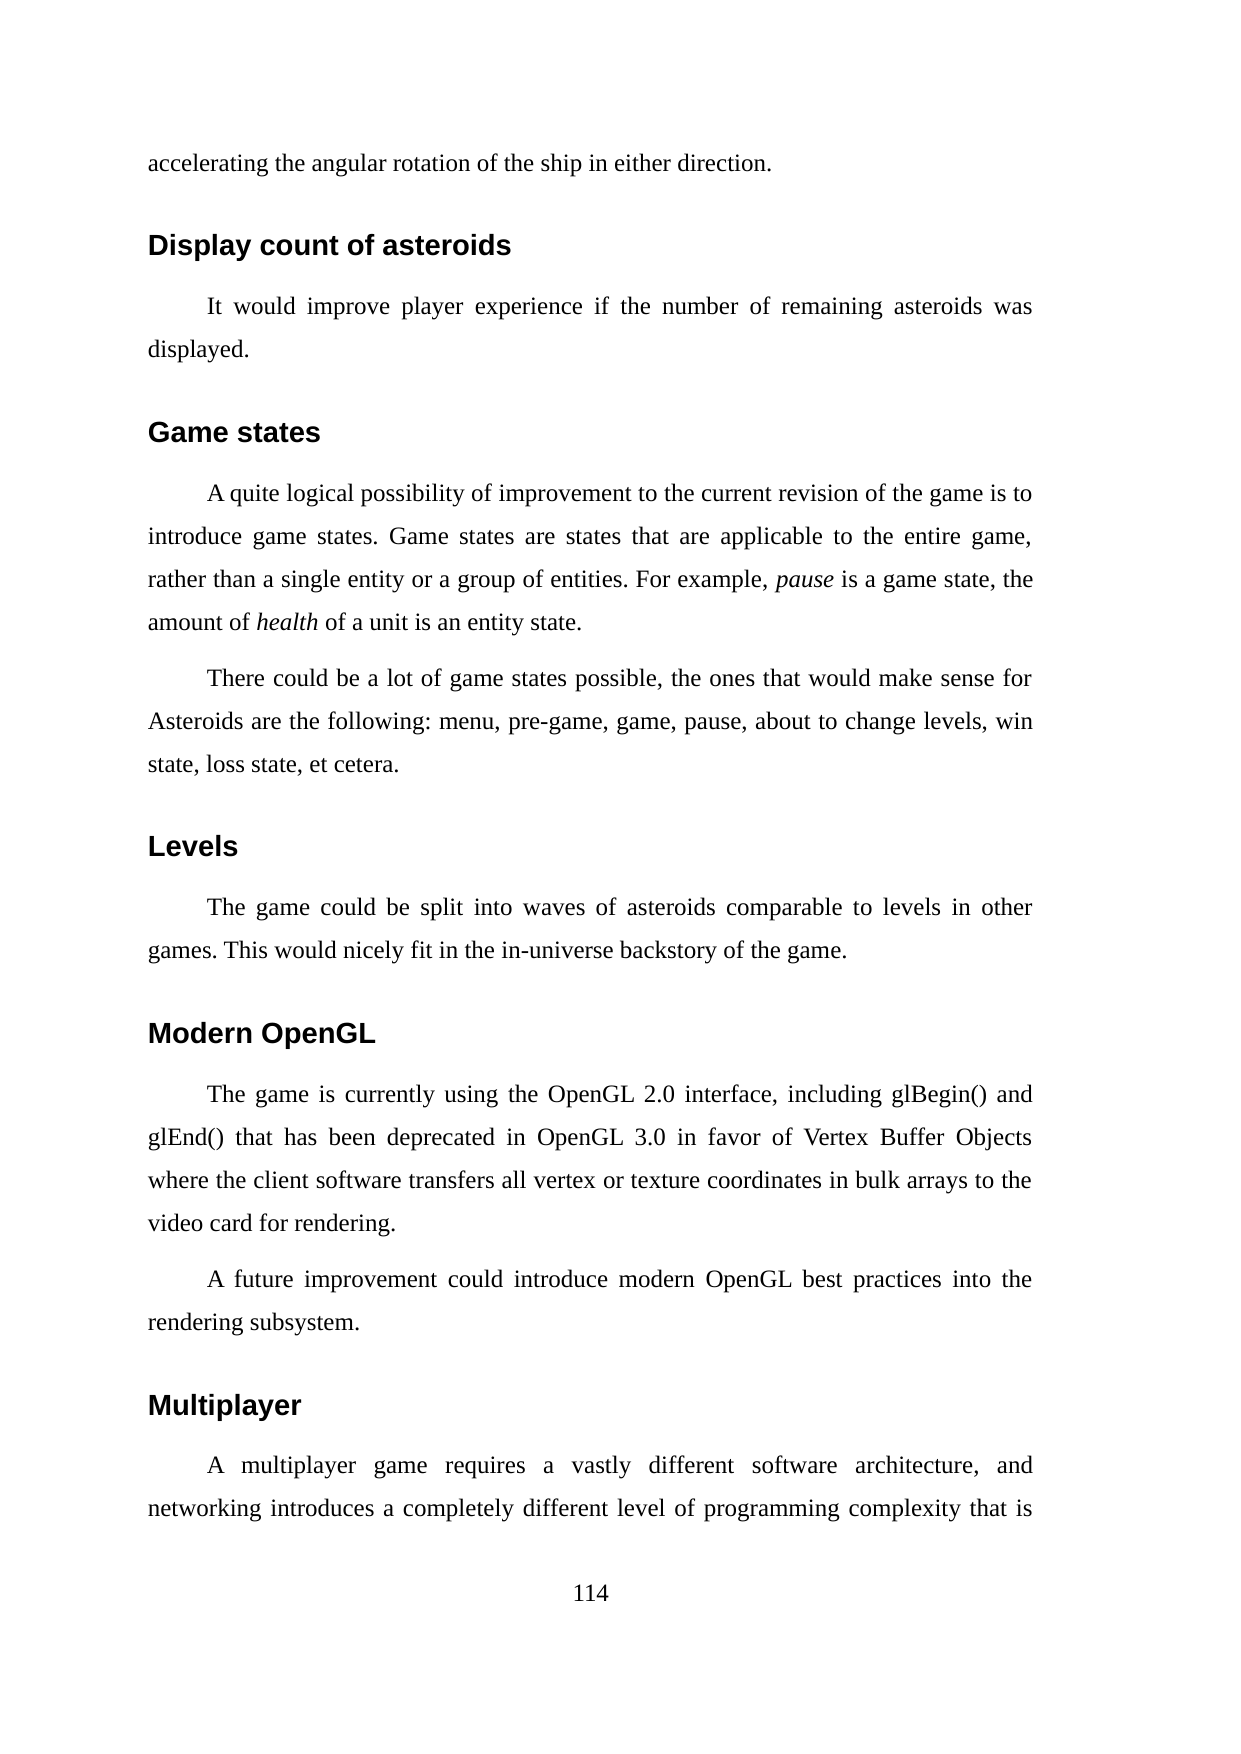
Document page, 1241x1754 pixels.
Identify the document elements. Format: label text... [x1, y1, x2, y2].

subtitle Multiplayer [148, 1388, 1033, 1421]
text The game is currently using the OpenGL 2.0 interface, including glBegin() and glEnd() that has been deprecated in OpenGL 3.0 in favor of Vertex Buffer Objects where the client software transfers all vertex or texture coordinates in bulk arrays to the video card for rendering. [148, 1079, 1033, 1237]
text The game could be split into waves of asteroids comparable to levels in other games. This would nicely fit in the in-universe backstory of the game. [148, 892, 1033, 964]
text A quite logical possibility of improvement to the current revision of the game is to introduce game states. Game states are states that are applicable to the entire game, rather than a single entity or a group of entities. For example, pause is a game state, the amount of health of a unit is an entity state. [148, 478, 1033, 636]
subtitle Display count of asteroids [148, 228, 1033, 262]
subtitle Game states [148, 415, 1033, 448]
subtitle Modern OpenGL [148, 1016, 1033, 1049]
text It would improve player experience if the number of remaining asteroids was displayed. [148, 291, 1033, 363]
text A future improvement could introduce modern OpenGL best practices into the rendering subsystem. [148, 1264, 1033, 1336]
subtitle Levels [148, 829, 1033, 863]
text A multiplayer game requires a vastly different software architecture, and networking introduces a completely different level of programming complexity that is [148, 1450, 1033, 1522]
text There could be a lot of game states possible, the ones that would make sense for Asteroids are the following: menu, pre-game, game, pause, about to change levels, win state, loss state, et cetera. [148, 663, 1033, 778]
text accelerating the angular rotation of the ship in either direction. [148, 148, 1033, 176]
